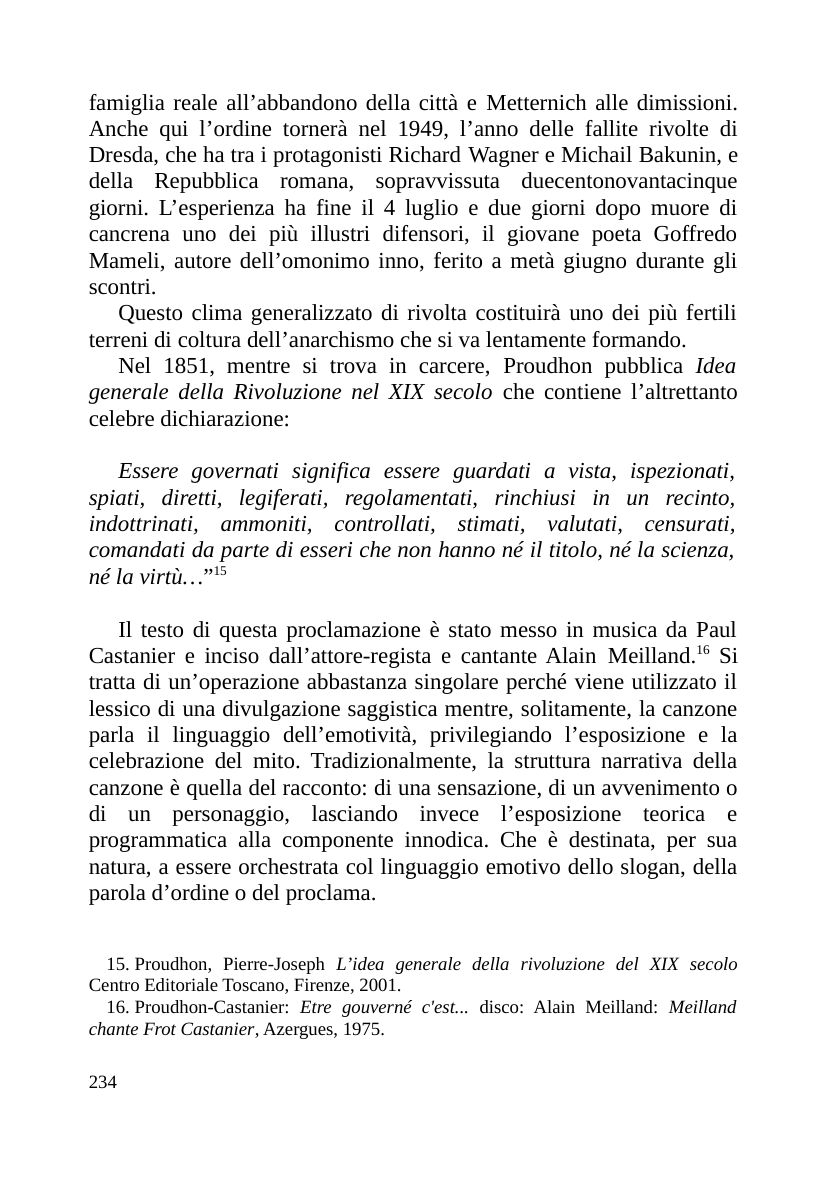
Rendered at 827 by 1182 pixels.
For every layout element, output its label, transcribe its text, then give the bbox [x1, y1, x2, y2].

text Questo clima generalizzato di rivolta costituirà uno dei più fertili terreni di coltura dell’anarchismo che si va lentamente formando. [88, 299, 738, 352]
text Proudhon-Castanier: Etre gouverné c'est... disco: Alain Meilland: Meilland chante Frot Castanier, Azergues, 1975. [88, 996, 738, 1039]
text famiglia reale all’abbandono della città e Metternich alle dimissioni. Anche qui l’ordine tornerà nel 1949, l’anno delle fallite rivolte di Dresda, che ha tra i protagonisti Richard Wagner e Michail Bakunin, e della Repubblica romana, sopravvissuta duecentonovantacinque giorni. L’esperienza ha fine il 4 luglio e due giorni dopo muore di cancrena uno dei più illustri difensori, il giovane poeta Goffredo Mameli, autore dell’omonimo inno, ferito a metà giugno durante gli scontri. [88, 88, 738, 299]
text Proudhon, Pierre-Joseph L’idea generale della rivoluzione del XIX secolo Centro Editoriale Toscano, Firenze, 2001. [88, 953, 738, 996]
text Essere governati significa essere guardati a vista, ispezionati, spiati, diretti, legiferati, regolamentati, rinchiusi in un recinto, indottrinati, ammoniti, controllati, stimati, valutati, censurati, comandati da parte di esseri che non hanno né il titolo, né la scienza, né la virtù…” [88, 457, 738, 589]
text Nel 1851, mentre si trova in carcere, Proudhon pubblica Idea generale della Rivoluzione nel XIX secolo che contiene l’altrettanto celebre dichiarazione: [88, 352, 738, 431]
text Il testo di questa proclamazione è stato messo in musica da Paul Castanier e inciso dall’attore-regista e cantante Alain Meilland. Si tratta di un’operazione abbastanza singolare perché viene utilizzato il lessico di una divulgazione saggistica mentre, solitamente, la canzone parla il linguaggio dell’emotività, privilegiando l’esposizione e la celebrazione del mito. Tradizionalmente, la struttura narrativa della canzone è quella del racconto: di una sensazione, di un avvenimento o di un personaggio, lasciando invece l’esposizione teorica e programmatica alla componente innodica. Che è destinata, per sua natura, a essere orchestrata col linguaggio emotivo dello slogan, della parola d’ordine o del proclama. [88, 616, 738, 906]
